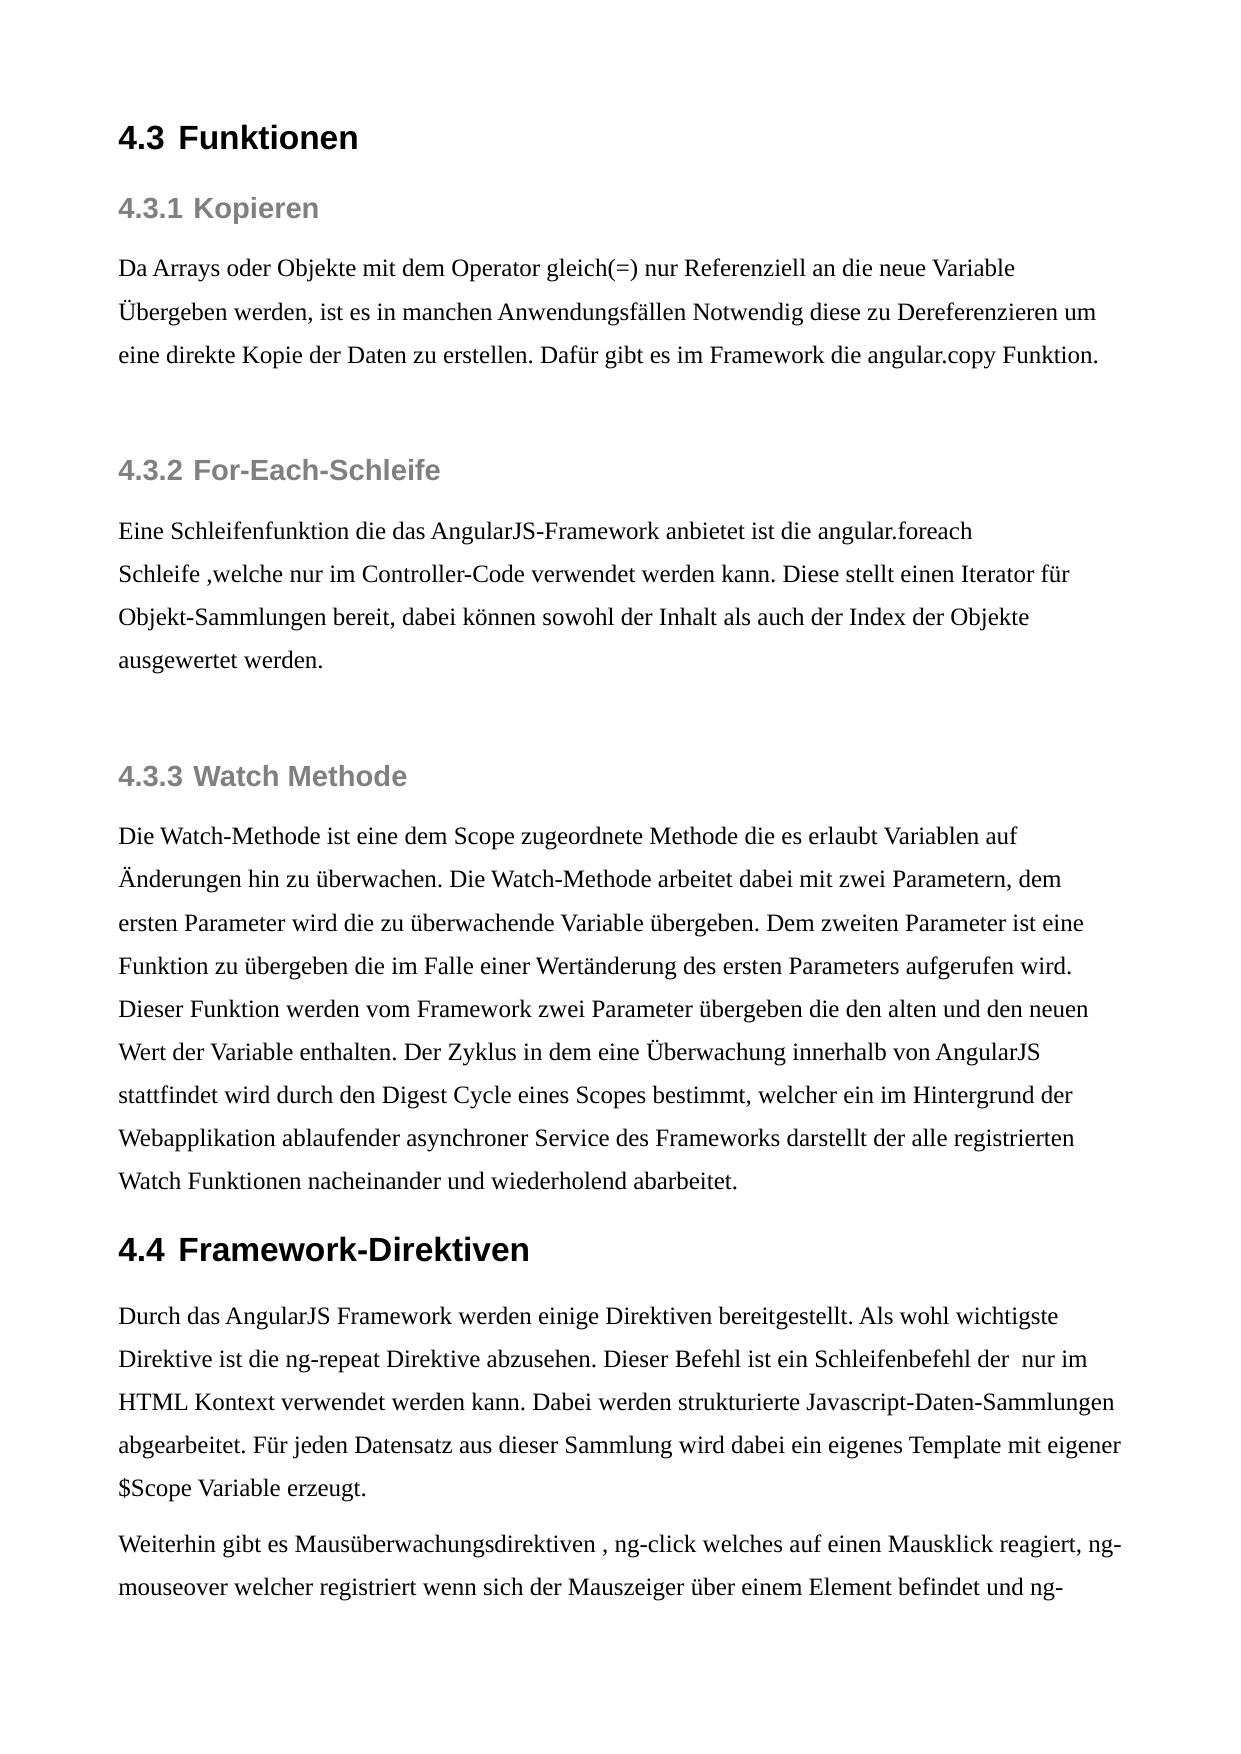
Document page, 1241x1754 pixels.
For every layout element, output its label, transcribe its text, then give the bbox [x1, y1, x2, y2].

subtitle For-Each-Schleife [118, 453, 1122, 487]
text Die Watch-Methode ist eine dem Scope zugeordnete Methode die es erlaubt Variablen auf Änderungen hin zu überwachen. Die Watch-Methode arbeitet dabei mit zwei Parametern, dem ersten Parameter wird die zu überwachende Variable übergeben. Dem zweiten Parameter ist eine Funktion zu übergeben die im Falle einer Wertänderung des ersten Parameters aufgerufen wird. Dieser Funktion werden vom Framework zwei Parameter übergeben die den alten und den neuen Wert der Variable enthalten. Der Zyklus in dem eine Überwachung innerhalb von AngularJS stattfindet wird durch den Digest Cycle eines Scopes bestimmt, welcher ein im Hintergrund der Webapplikation ablaufender asynchroner Service des Frameworks darstellt der alle registrierten Watch Funktionen nacheinander und wiederholend abarbeitet. [118, 821, 1122, 1195]
subtitle Kopieren [118, 191, 1122, 224]
text Eine Schleifenfunktion die das AngularJS-Framework anbietet ist die angular.foreach Schleife ,welche nur im Controller-Code verwendet werden kann. Diese stellt einen Iterator für Objekt-Sammlungen bereit, dabei können sowohl der Inhalt als auch der Index der Objekte ausgewertet werden. [118, 516, 1122, 674]
text Weiterhin gibt es Mausüberwachungsdirektiven , ng-click welches auf einen Mausklick reagiert, ng-mouseover welcher registriert wenn sich der Mauszeiger über einem Element befindet und ng- [118, 1529, 1122, 1601]
text Da Arrays oder Objekte mit dem Operator gleich(=) nur Referenziell an die neue Variable Übergeben werden, ist es in manchen Anwendungsfällen Notwendig diese zu Dereferenzieren um eine direkte Kopie der Daten zu erstellen. Dafür gibt es im Framework die angular.copy Funktion. [118, 253, 1122, 368]
subtitle Watch Methode [118, 758, 1122, 792]
subtitle Framework-Direktiven [118, 1230, 1122, 1269]
subtitle Funktionen [118, 118, 1122, 157]
text Durch das AngularJS Framework werden einige Direktiven bereitgestellt. Als wohl wichtigste Direktive ist die ng-repeat Direktive abzusehen. Dieser Befehl ist ein Schleifenbefehl der nur im HTML Kontext verwendet werden kann. Dabei werden strukturierte Javascript-Daten-Sammlungen abgearbeitet. Für jeden Datensatz aus dieser Sammlung wird dabei ein eigenes Template mit eigener $Scope Variable erzeugt. [118, 1301, 1122, 1502]
